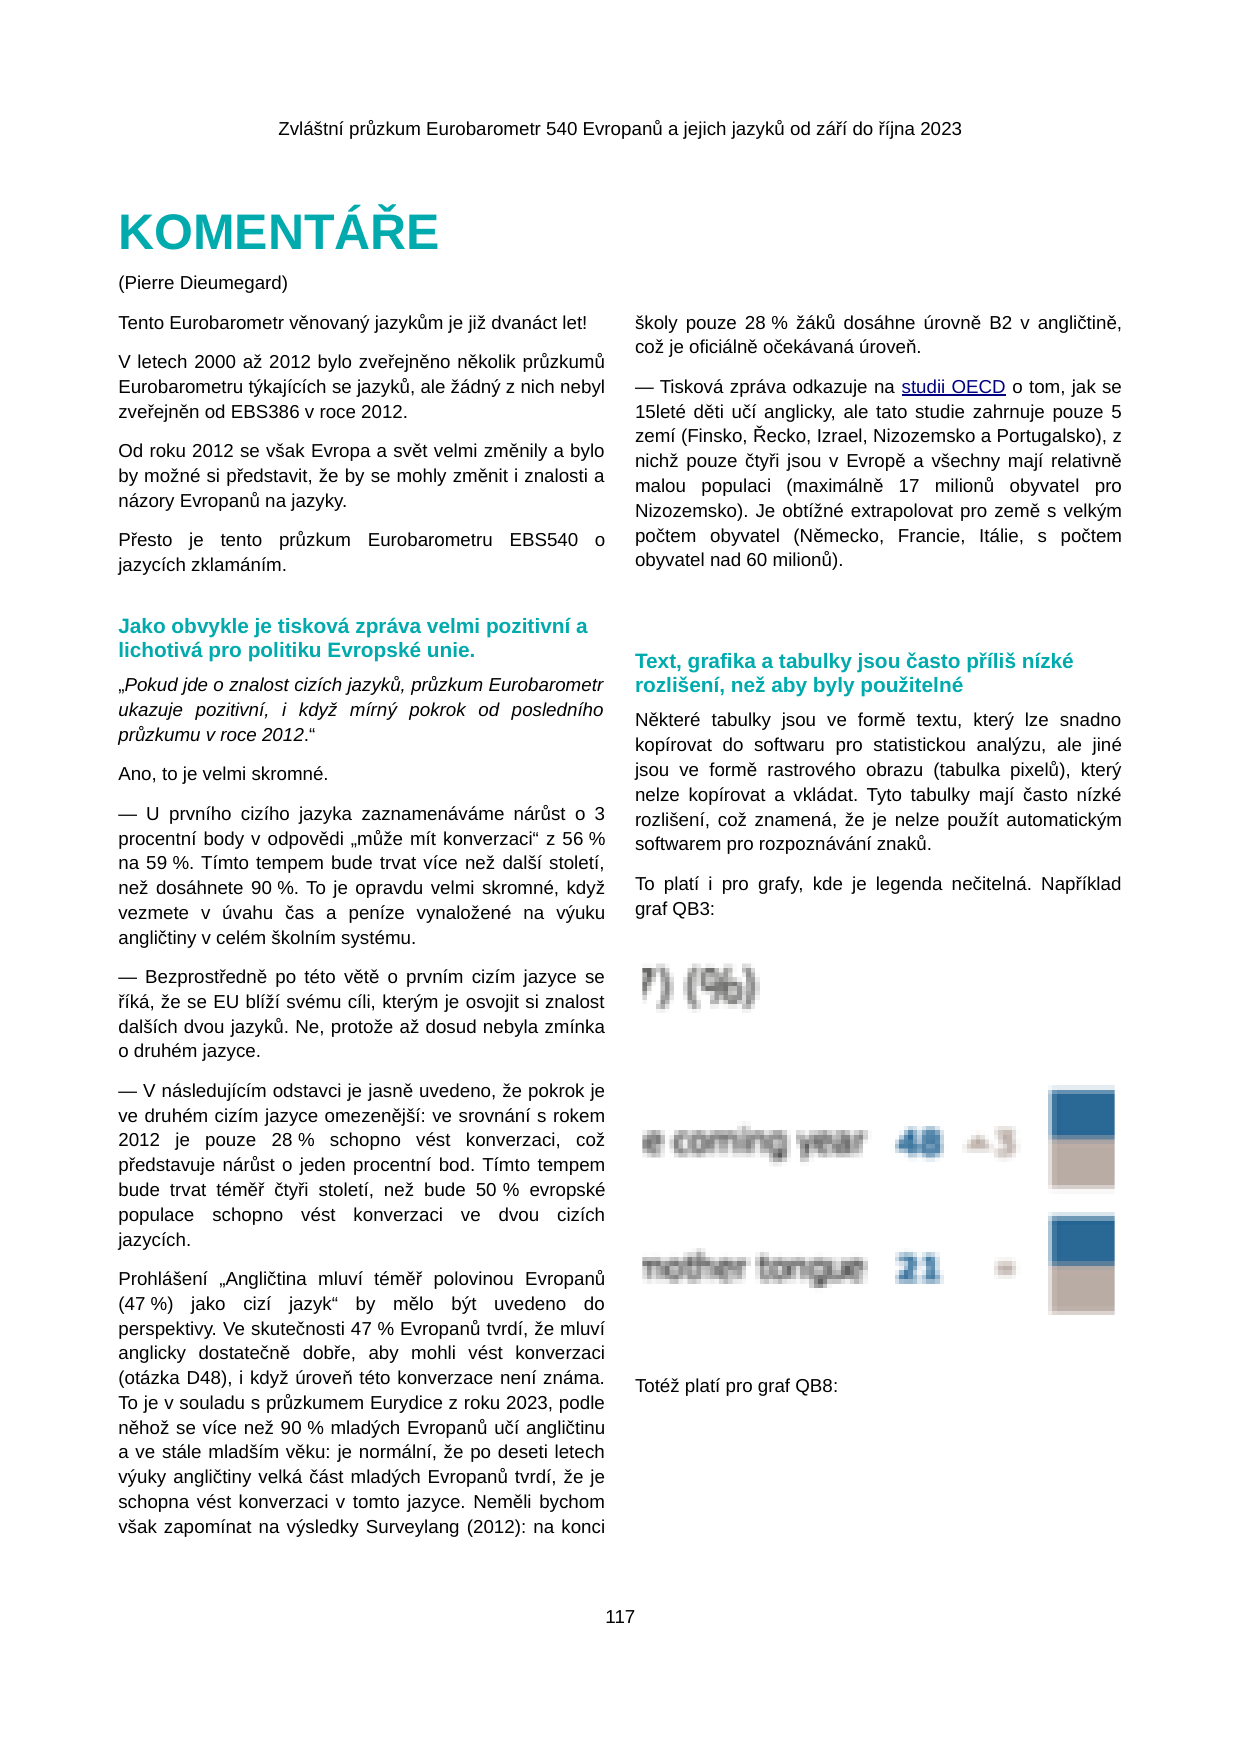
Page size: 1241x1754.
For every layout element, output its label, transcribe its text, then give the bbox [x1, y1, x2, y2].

text — Tisková zpráva odkazuje na studii OECD o tom, jak se 15leté děti učí anglicky, ale tato studie zahrnuje pouze 5 zemí (Finsko, Řecko, Izrael, Nizozemsko a Portugalsko), z nichž pouze čtyři jsou v Evropě a všechny mají relativně malou populaci (maximálně 17 milionů obyvatel pro Nizozemsko). Je obtížné extrapolovat pro země s velkým počtem obyvatel (Německo, Francie, Itálie, s počtem obyvatel nad 60 milionů). [635, 376, 1122, 571]
picture [642, 936, 1115, 1333]
text (Pierre Dieumegard) [118, 272, 1122, 294]
subtitle Text, grafika a tabulky jsou často příliš nízké rozlišení, než aby byly použitelné [635, 649, 1122, 697]
text V letech 2000 až 2012 bylo zveřejněno několik průzkumů Eurobarometru týkajících se jazyků, ale žádný z nich nebyl zveřejněn od EBS386 v roce 2012. [118, 351, 605, 422]
text Prohlášení „Angličtina mluví téměř polovinou Evropanů (47 %) jako cizí jazyk“ by mělo být uvedeno do perspektivy. Ve skutečnosti 47 % Evropanů tvrdí, že mluví anglicky dostatečně dobře, aby mohli vést konverzaci (otázka D48), i když úroveň této konverzace není známa. To je v souladu s průzkumem Eurydice z roku 2023, podle něhož se více než 90 % mladých Evropanů učí angličtinu a ve stále mladším věku: je normální, že po deseti letech výuky angličtiny velká část mladých Evropanů tvrdí, že je schopna vést konverzaci v tomto jazyce. Neměli bychom však zapomínat na výsledky Surveylang (2012): na konci [118, 1268, 605, 1537]
text „Pokud jde o znalost cizích jazyků, průzkum Eurobarometr ukazuje pozitivní, i když mírný pokrok od posledního průzkumu v roce 2012.“ [118, 674, 605, 745]
text Ano, to je velmi skromné. [118, 763, 605, 785]
subtitle Jako obvykle je tisková zpráva velmi pozitivní a lichotivá pro politiku Evropské unie. [118, 614, 605, 662]
text Přesto je tento průzkum Eurobarometru EBS540 o jazycích zklamáním. [118, 529, 605, 575]
text Některé tabulky jsou ve formě textu, který lze snadno kopírovat do softwaru pro statistickou analýzu, ale jiné jsou ve formě rastrového obrazu (tabulka pixelů), který nelze kopírovat a vkládat. Tyto tabulky mají často nízké rozlišení, což znamená, že je nelze použít automatickým softwarem pro rozpoznávání znaků. [635, 709, 1122, 855]
text Totéž platí pro graf QB8: [635, 1375, 1122, 1397]
text — V následujícím odstavci je jasně uvedeno, že pokrok je ve druhém cizím jazyce omezenější: ve srovnání s rokem 2012 je pouze 28 % schopno vést konverzaci, což představuje nárůst o jeden procentní bod. Tímto tempem bude trvat téměř čtyři století, než bude 50 % evropské populace schopno vést konverzaci ve dvou cizích jazycích. [118, 1079, 605, 1250]
text To platí i pro grafy, kde je legenda nečitelná. Například graf QB3: [635, 872, 1122, 919]
text — Bezprostředně po této větě o prvním cizím jazyce se říká, že se EU blíží svému cíli, kterým je osvojit si znalost dalších dvou jazyků. Ne, protože až dosud nebyla zmínka o druhém jazyce. [118, 966, 605, 1062]
text Od roku 2012 se však Evropa a svět velmi změnily a bylo by možné si představit, že by se mohly změnit i znalosti a názory Evropanů na jazyky. [118, 440, 605, 511]
text Tento Eurobarometr věnovaný jazykům je již dvanáct let! [118, 311, 605, 333]
text — U prvního cizího jazyka zaznamenáváme nárůst o 3 procentní body v odpovědi „může mít konverzaci“ z 56 % na 59 %. Tímto tempem bude trvat více než další století, než dosáhnete 90 %. To je opravdu velmi skromné, když vezmete v úvahu čas a peníze vynaložené na výuku angličtiny v celém školním systému. [118, 802, 605, 948]
subtitle KOMENTÁŘE [118, 202, 1122, 259]
text školy pouze 28 % žáků dosáhne úrovně B2 v angličtině, což je oficiálně očekávaná úroveň. [635, 311, 1122, 358]
